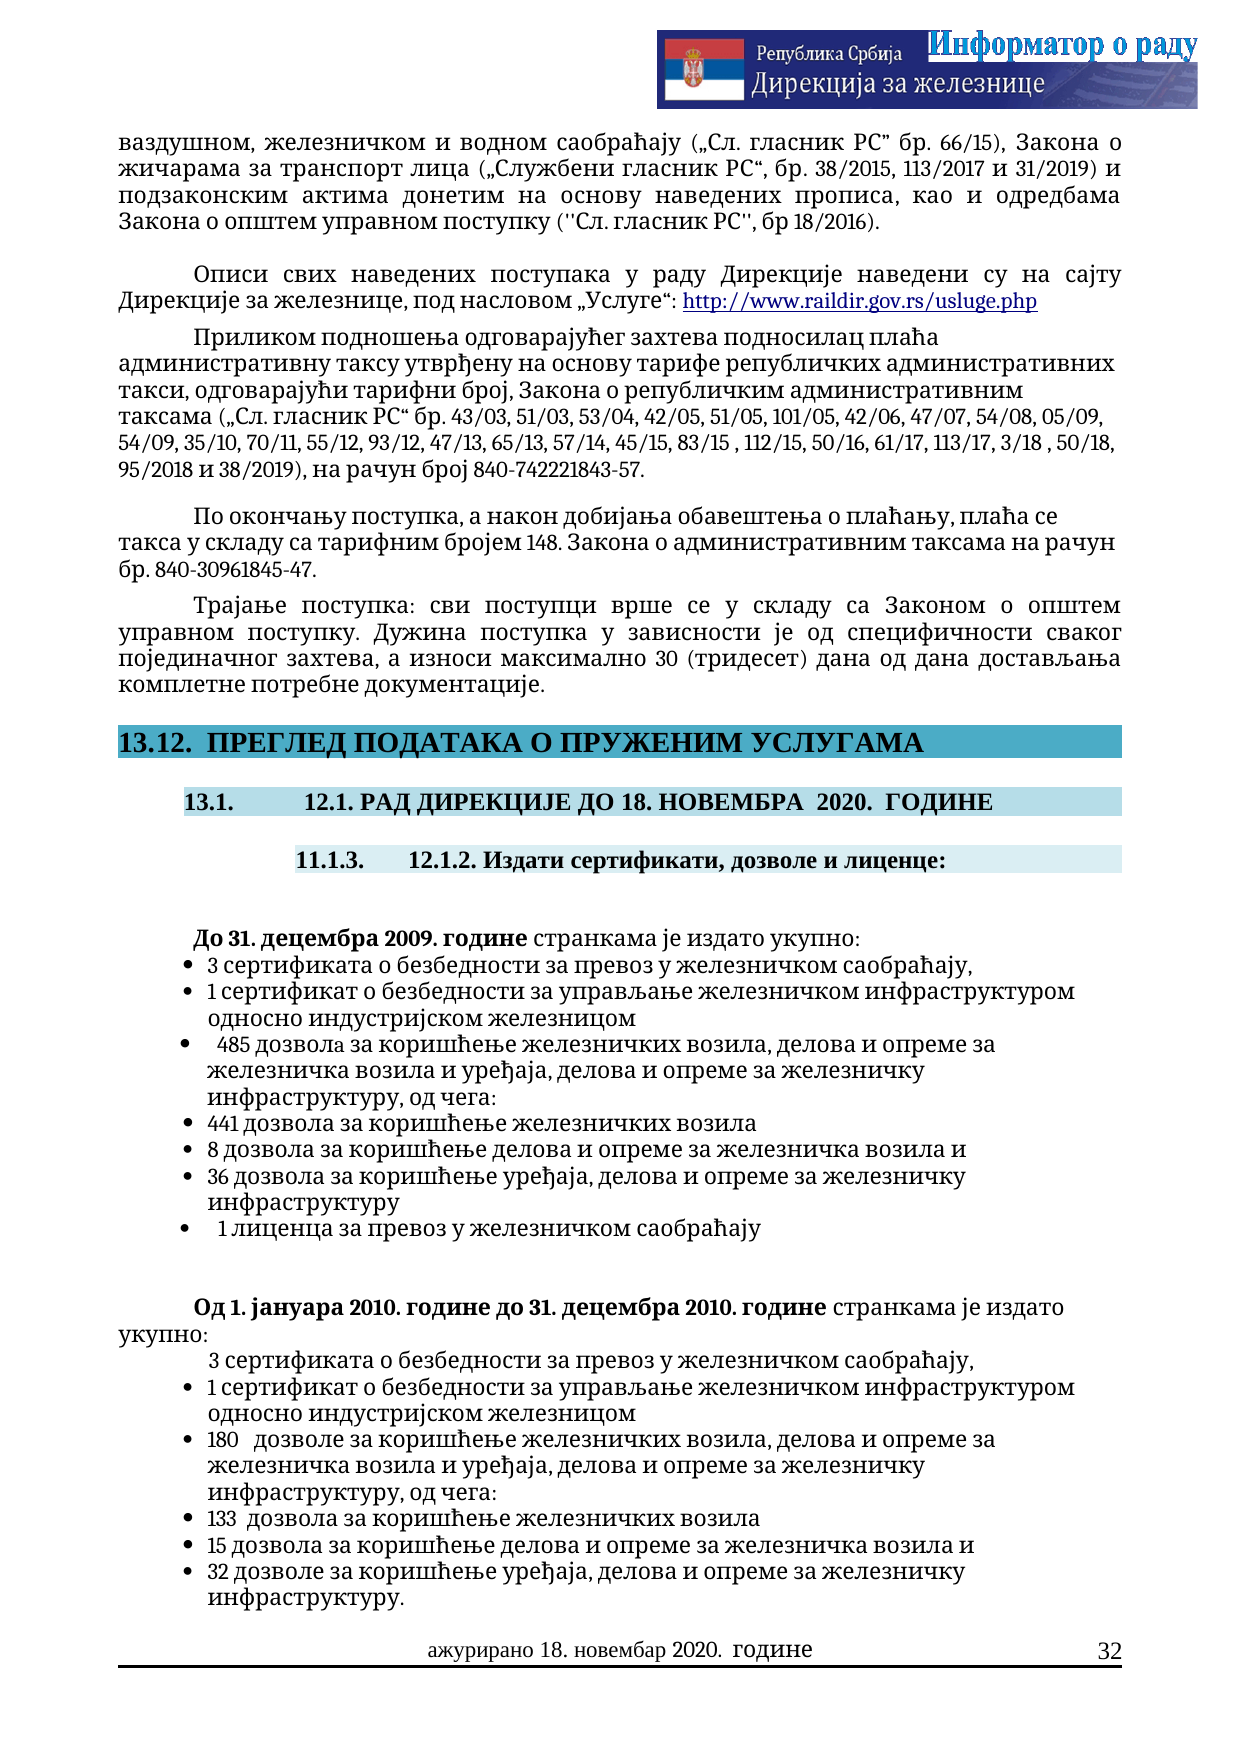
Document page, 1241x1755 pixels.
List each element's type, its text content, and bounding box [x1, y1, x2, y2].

list 180 дозволе за коришћење железничких возила, делова и опреме за железничка возила и уређаја, делова и опреме за железничку инфраструктуру, од чега: [183, 1427, 1122, 1506]
list 32 дозволе за коришћење уређаја, делова и опреме за железничку инфраструктуру. [183, 1559, 1122, 1611]
list 3 сертификата о безбедности за превоз у железничком саобраћају, [183, 953, 1122, 979]
text По окончању поступка, а након добијања обавештења о плаћању, плаћа се такса у складу са тарифним бројем 148. Закона о административним таксама на рачун бр. 840-30961845-47. [118, 504, 1122, 583]
list 8 дозвола за коришћење делова и опреме за железничка возила и [183, 1137, 1122, 1163]
list 1 лиценца за превоз у железничком саобраћају [181, 1216, 1122, 1242]
list 441 дозвола за коришћење железничких возила [183, 1111, 1122, 1137]
list 36 дозвола за коришћење уређаја, делова и опреме за железничку инфраструктуру [183, 1163, 1122, 1216]
list 1 сертификат о безбедности за управљање железничком инфраструктуром односно индустријском железницом [183, 1374, 1122, 1427]
text ваздушном, железничком и водном саобраћају („Сл. гласник РС” бр. 66/15), Закона о жичарама за транспорт лица („Службени гласник РС“, бр. 38/2015, 113/2017 и 31/2019) и подзаконским актима донетим на основу наведених прописа, као и одредбама Закона о општем управном поступку (''Сл. гласник РС'', бр 18/2016). [118, 130, 1122, 235]
text 3 сертификата о безбедности за превоз у железничком саобраћају, [118, 1348, 1122, 1374]
text Трајање поступка: сви поступци врше се у складу са Законом о општем управном поступку. Дужина поступка у зависности је од специфичности сваког појединачног захтева, а износи максимално 30 (тридесет) дана од дана достављања комплетне потребне документације. [118, 593, 1122, 699]
list 485 дозволa за коришћење железничких возила, делова и опреме за железничка возила и уређаја, делова и опреме за железничку инфраструктуру, од чега: [181, 1032, 1122, 1111]
list 15 дозвола за коришћење делова и опреме за железничка возила и [183, 1532, 1122, 1559]
text Описи свих наведених поступака у раду Дирекције наведени су на сајту Дирекције за железнице, под насловом „Услуге“: http://www.raildir.gov.rs/usluge.php [118, 262, 1122, 314]
list 133 дозвола за коришћење железничких возила [183, 1506, 1122, 1532]
subtitle 12.1. РАД ДИРЕКЦИЈЕ до 18. новембра 2020. године [184, 787, 1122, 816]
subtitle 12.1.2. Издати сертификати, дозволе и лиценце: [295, 845, 1122, 873]
text Приликом подношења одговарајућег захтева подносилац плаћа административну таксу утврђену на основу тарифе републичких административних такси, одговарајући тарифни број, Закона о републичким административним таксама („Сл. гласник РС“ бр. 43/03, 51/03, 53/04, 42/05, 51/05, 101/05, 42/06, 47/07, 54/08, 05/09, 54/09, 35/10, 70/11, 55/12, 93/12, 47/13, 65/13, 57/14, 45/15, 83/15 , 112/15, 50/16, 61/17, 113/17, 3/18 , 50/18, 95/2018 и 38/2019), на рачун број 840-742221843-57. [118, 325, 1122, 483]
text Од 1. јануара 2010. године до 31. децембра 2010. године странкама је издато укупно: [118, 1295, 1122, 1348]
list 1 сертификат о безбедности за управљање железничком инфраструктуром односно индустријском железницом [183, 979, 1122, 1032]
text До 31. децембра 2009. године странкама је издато укупно: [118, 926, 1122, 953]
subtitle 12. ПРЕГЛЕД ПОДАТАКА О ПРУЖЕНИМ УСЛУГАМА [118, 725, 1122, 758]
